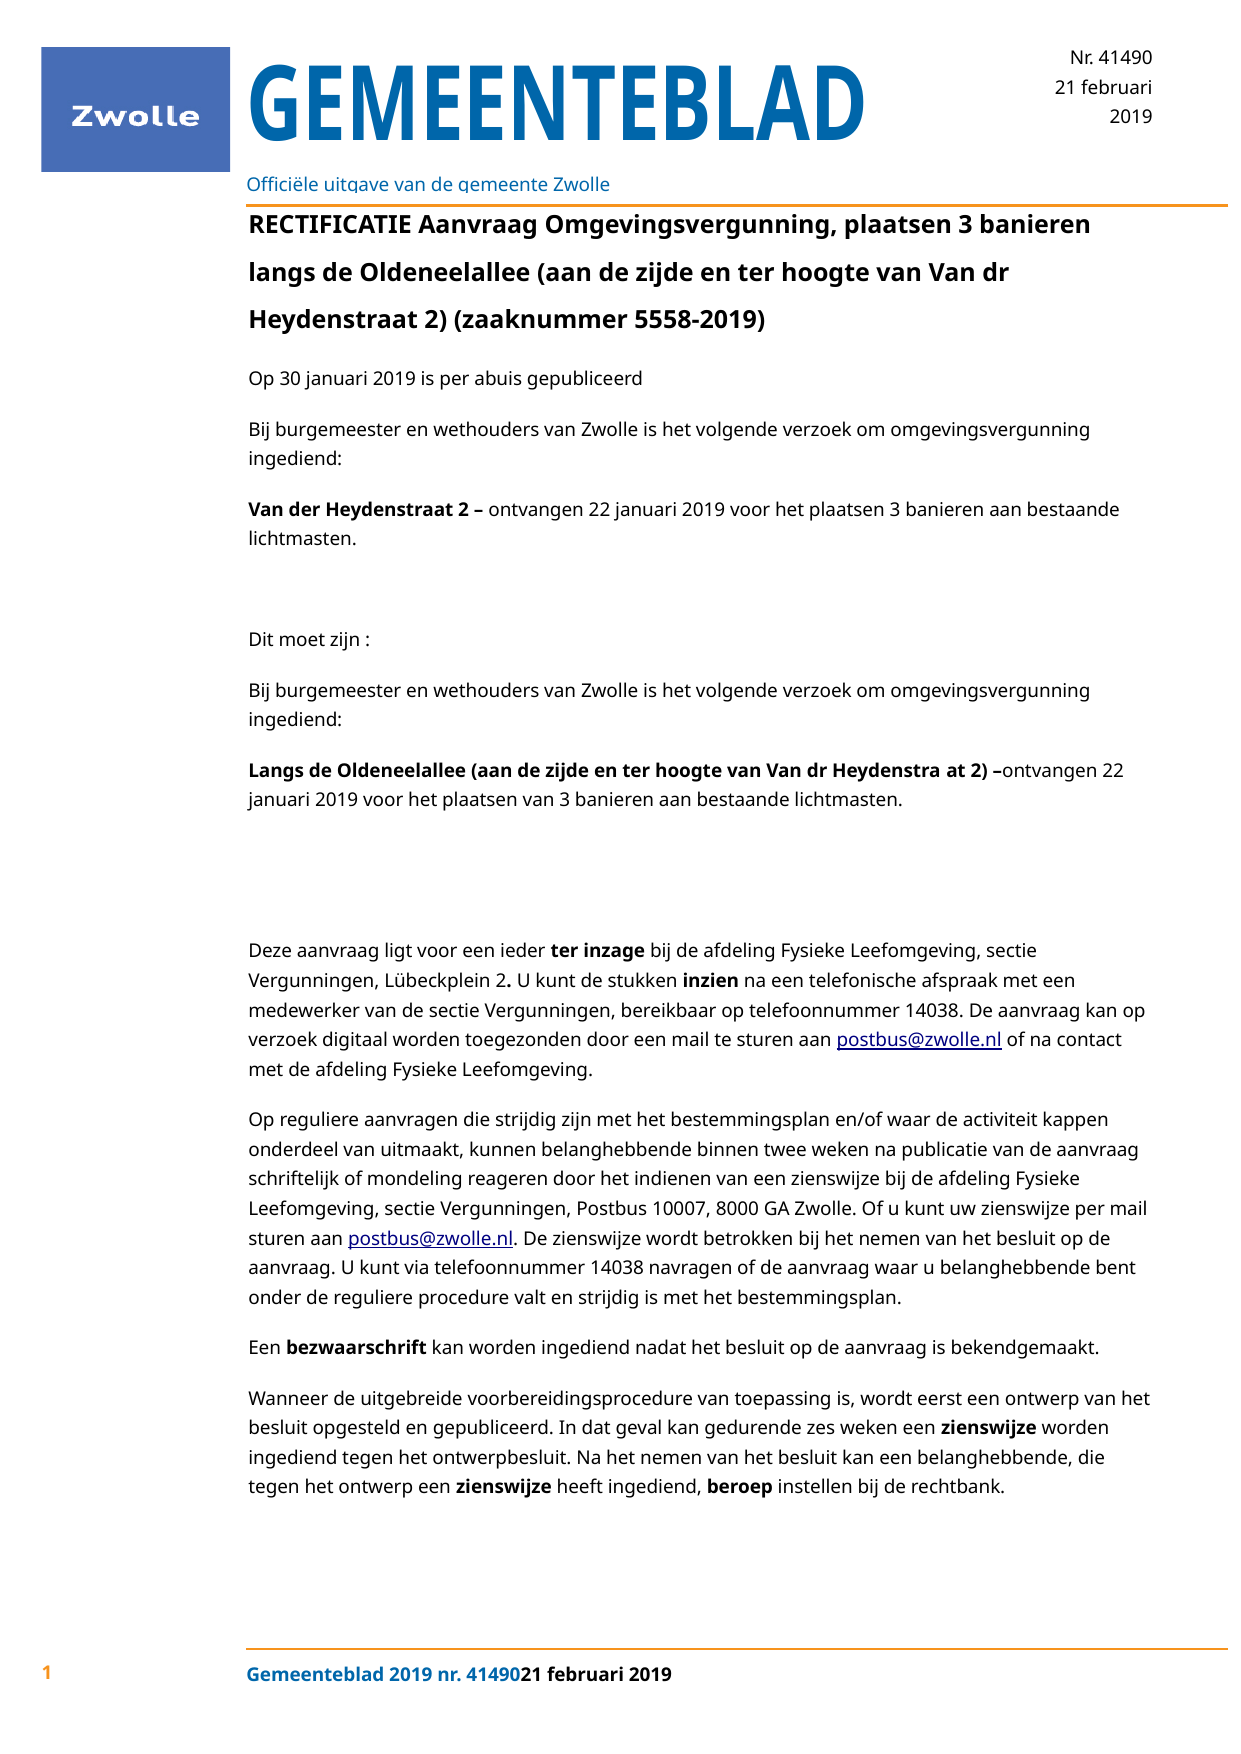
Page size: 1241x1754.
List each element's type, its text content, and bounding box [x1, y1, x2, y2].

text Op 30 januari 2019 is per abuis gepubliceerd [248, 366, 1152, 391]
text Bij burgemeester en wethouders van Zwolle is het volgende verzoek om omgevingsvergunning ingediend: [248, 677, 1152, 732]
text Wanneer de uitgebreide voorbereidingsprocedure van toepassing is, wordt eerst een ontwerp van het besluit opgesteld en gepubliceerd. In dat geval kan gedurende zes weken een zienswijze worden ingediend tegen het ontwerpbesluit. Na het nemen van het besluit kan een belanghebbende, die tegen het ontwerp een zienswijze heeft ingediend, beroep instellen bij de rechtbank. [248, 1385, 1152, 1499]
text RECTIFICATIE Aanvraag Omgevingsvergunning, plaatsen 3 banieren langs de Oldeneelallee (aan de zijde en ter hoogte van Van dr Heydenstraat 2) (zaaknummer 5558-2019) [248, 207, 1152, 336]
text Langs de Oldeneelallee (aan de zijde en ter hoogte van Van dr Heydenstra at 2) –ontvangen 22 januari 2019 voor het plaatsen van 3 banieren aan bestaande lichtmasten. [248, 757, 1152, 812]
picture [41, 47, 231, 172]
text Bij burgemeester en wethouders van Zwolle is het volgende verzoek om omgevingsvergunning ingediend: [248, 416, 1152, 471]
text Deze aanvraag ligt voor een ieder ter inzage bij de afdeling Fysieke Leefomgeving, sectie Vergunningen, Lübeckplein 2. U kunt de stukken inzien na een telefonische afspraak met een medewerker van de sectie Vergunningen, bereikbaar op telefoonnummer 14038. De aanvraag kan op verzoek digitaal worden toegezonden door een mail te sturen aan postbus@zwolle.nl of na contact met de afdeling Fysieke Leefomgeving. [248, 938, 1152, 1082]
text Van der Heydenstraat 2 – ontvangen 22 januari 2019 voor het plaatsen 3 banieren aan bestaande lichtmasten. [248, 496, 1152, 551]
text Een bezwaarschrift kan worden ingediend nadat het besluit op de aanvraag is bekendgemaakt. [248, 1334, 1152, 1360]
text Op reguliere aanvragen die strijdig zijn met het bestemmingsplan en/of waar de activiteit kappen onderdeel van uitmaakt, kunnen belanghebbende binnen twee weken na publicatie van de aanvraag schriftelijk of mondeling reageren door het indienen van een zienswijze bij de afdeling Fysieke Leefomgeving, sectie Vergunningen, Postbus 10007, 8000 GA Zwolle. Of u kunt uw zienswijze per mail sturen aan postbus@zwolle.nl. De zienswijze wordt betrokken bij het nemen van het besluit op de aanvraag. U kunt via telefoonnummer 14038 navragen of de aanvraag waar u belanghebbende bent onder de reguliere procedure valt en strijdig is met het bestemmingsplan. [248, 1106, 1152, 1309]
text Dit moet zijn : [248, 626, 1152, 652]
